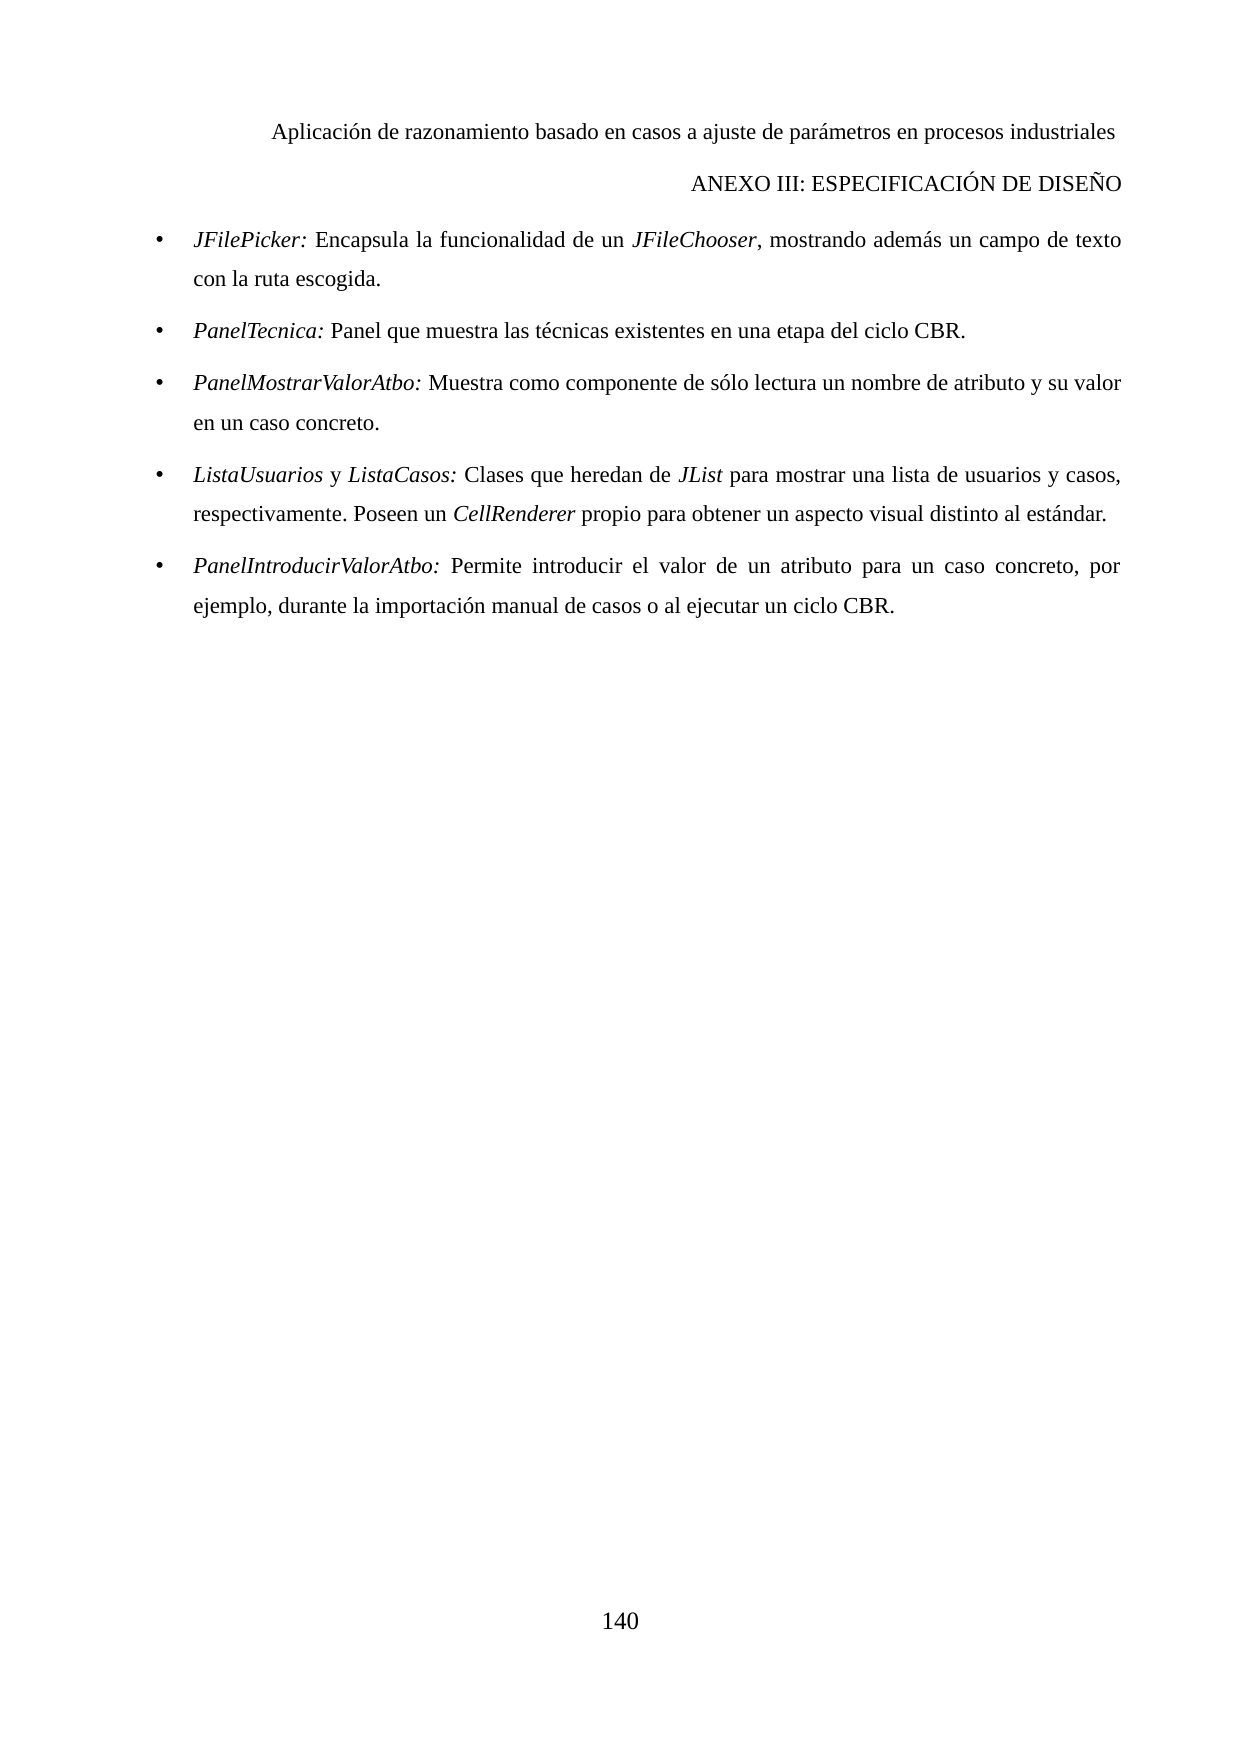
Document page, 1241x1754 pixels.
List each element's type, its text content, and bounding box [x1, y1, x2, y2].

list PanelMostrarValorAtbo: Muestra como componente de sólo lectura un nombre de atributo y su valor en un caso concreto. [156, 369, 1122, 435]
list ListaUsuarios y ListaCasos: Clases que heredan de JList para mostrar una lista de usuarios y casos, respectivamente. Poseen un CellRenderer propio para obtener un aspecto visual distinto al estándar. [156, 461, 1122, 527]
list PanelTecnica: Panel que muestra las técnicas existentes en una etapa del ciclo CBR. [156, 317, 1122, 344]
list JFilePicker: Encapsula la funcionalidad de un JFileChooser, mostrando además un campo de texto con la ruta escogida. [156, 226, 1122, 292]
list PanelIntroducirValorAtbo: Permite introducir el valor de un atributo para un caso concreto, por ejemplo, durante la importación manual de casos o al ejecutar un ciclo CBR. [156, 552, 1122, 618]
